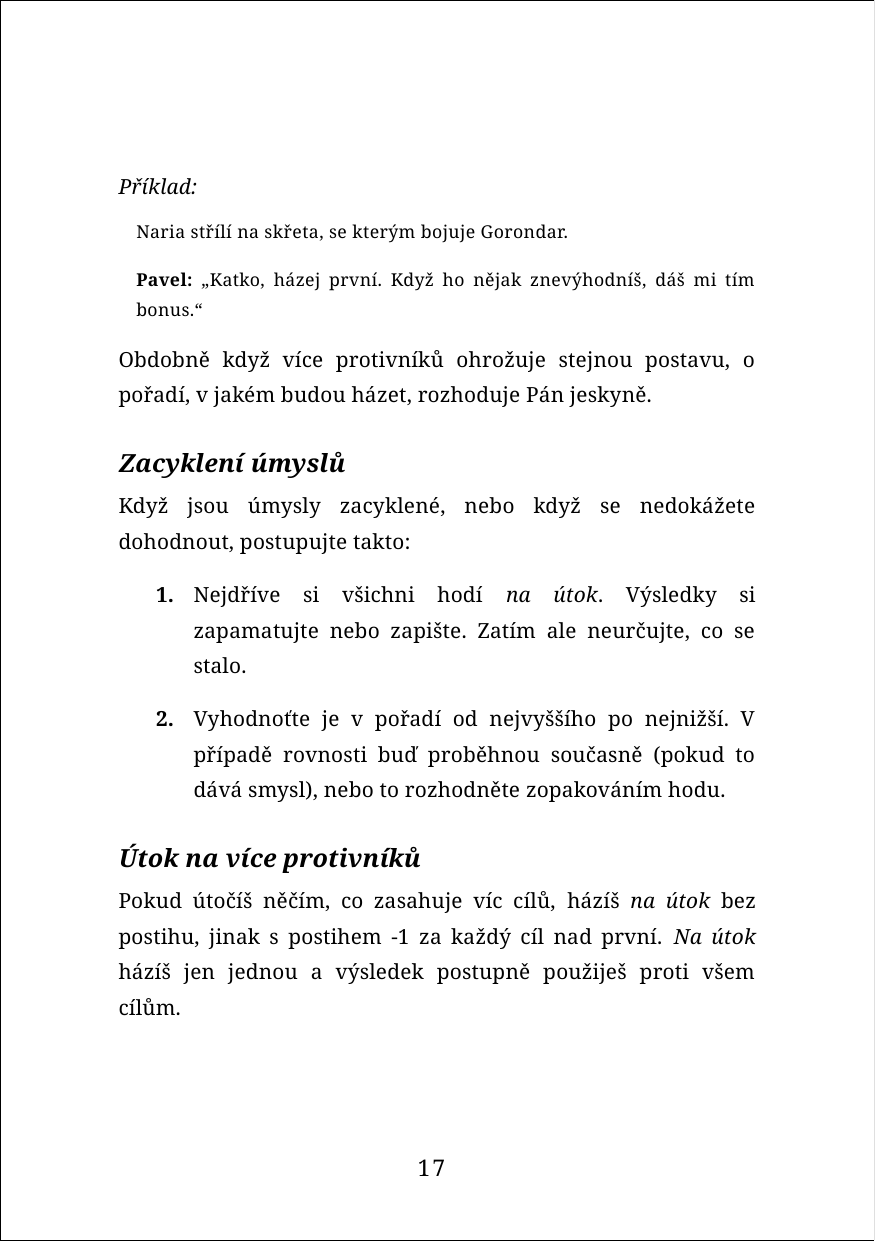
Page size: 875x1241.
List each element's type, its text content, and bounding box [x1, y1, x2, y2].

list Vyhodnoťte je v pořadí od nejvyššího po nejnižší. V případě rovnosti buď proběhnou současně (pokud to dává smysl), nebo to rozhodněte zopakováním hodu. [156, 704, 756, 804]
text Příklad: [118, 172, 756, 200]
subtitle Útok na více protivníků [118, 841, 756, 874]
text Když jsou úmysly zacyklené, nebo když se nedokážete dohodnout, postupujte takto: [118, 491, 756, 555]
subtitle Zacyklení úmyslů [118, 446, 756, 480]
text Naria střílí na skřeta, se kterým bojuje Gorondar. [136, 219, 756, 243]
text Pavel: „Katko, házej první. Když ho nějak znevýhodníš, dáš mi tím bonus.“ [136, 267, 756, 321]
text Obdobně když více protivníků ohrožuje stejnou postavu, o pořadí, v jakém budou házet, rozhoduje Pán jeskyně. [118, 345, 756, 409]
list Nejdříve si všichni hodí na útok. Výsledky si zapamatujte nebo zapište. Zatím ale neurčujte, co se stalo. [156, 580, 756, 680]
text Pokud útočíš něčím, co zasahuje víc cílů, házíš na útok bez postihu, jinak s postihem -1 za každý cíl nad první. Na útok házíš jen jednou a výsledek postupně použiješ proti všem cílům. [118, 886, 756, 1021]
